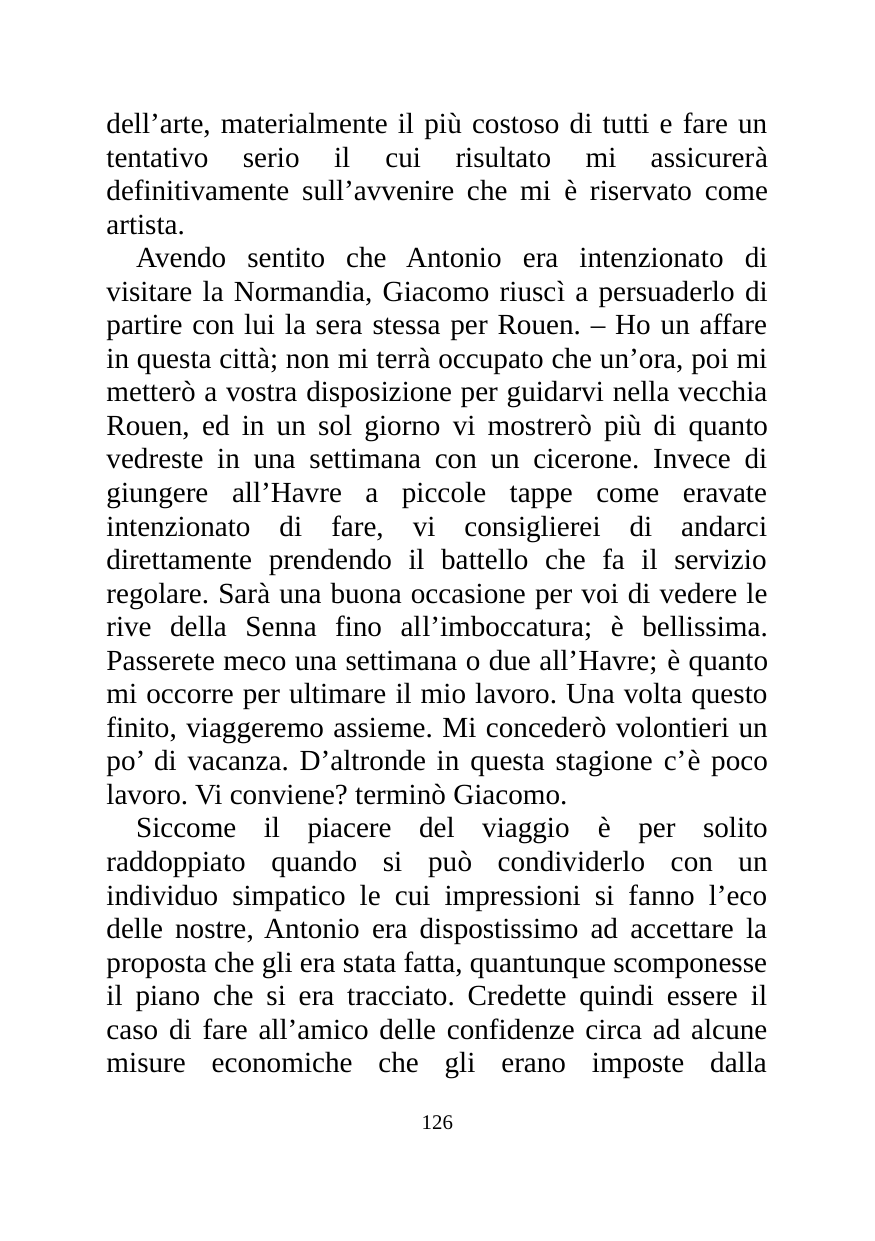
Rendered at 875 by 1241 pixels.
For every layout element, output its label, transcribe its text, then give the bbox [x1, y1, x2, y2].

text dell’arte, materialmente il più costoso di tutti e fare un tentativo serio il cui risultato mi assicurerà definitivamente sull’avvenire che mi è riservato come artista. [106, 106, 768, 240]
text Avendo sentito che Antonio era intenzionato di visitare la Normandia, Giacomo riuscì a persuaderlo di partire con lui la sera stessa per Rouen. – Ho un affare in questa città; non mi terrà occupato che un’ora, poi mi metterò a vostra disposizione per guidarvi nella vecchia Rouen, ed in un sol giorno vi mostrerò più di quanto vedreste in una settimana con un cicerone. Invece di giungere all’Havre a piccole tappe come eravate intenzionato di fare, vi consiglierei di andarci direttamente prendendo il battello che fa il servizio regolare. Sarà una buona occasione per voi di vedere le rive della Senna fino all’imboccatura; è bellissima. Passerete meco una settimana o due all’Havre; è quanto mi occorre per ultimare il mio lavoro. Una volta questo finito, viaggeremo assieme. Mi concederò volontieri un po’ di vacanza. D’altronde in questa stagione c’è poco lavoro. Vi conviene? terminò Giacomo. [106, 240, 768, 811]
text Siccome il piacere del viaggio è per solito raddoppiato quando si può condividerlo con un individuo simpatico le cui impressioni si fanno l’eco delle nostre, Antonio era dispostissimo ad accettare la proposta che gli era stata fatta, quantunque scomponesse il piano che si era tracciato. Credette quindi essere il caso di fare all’amico delle confidenze circa ad alcune misure economiche che gli erano imposte dalla [106, 811, 768, 1079]
